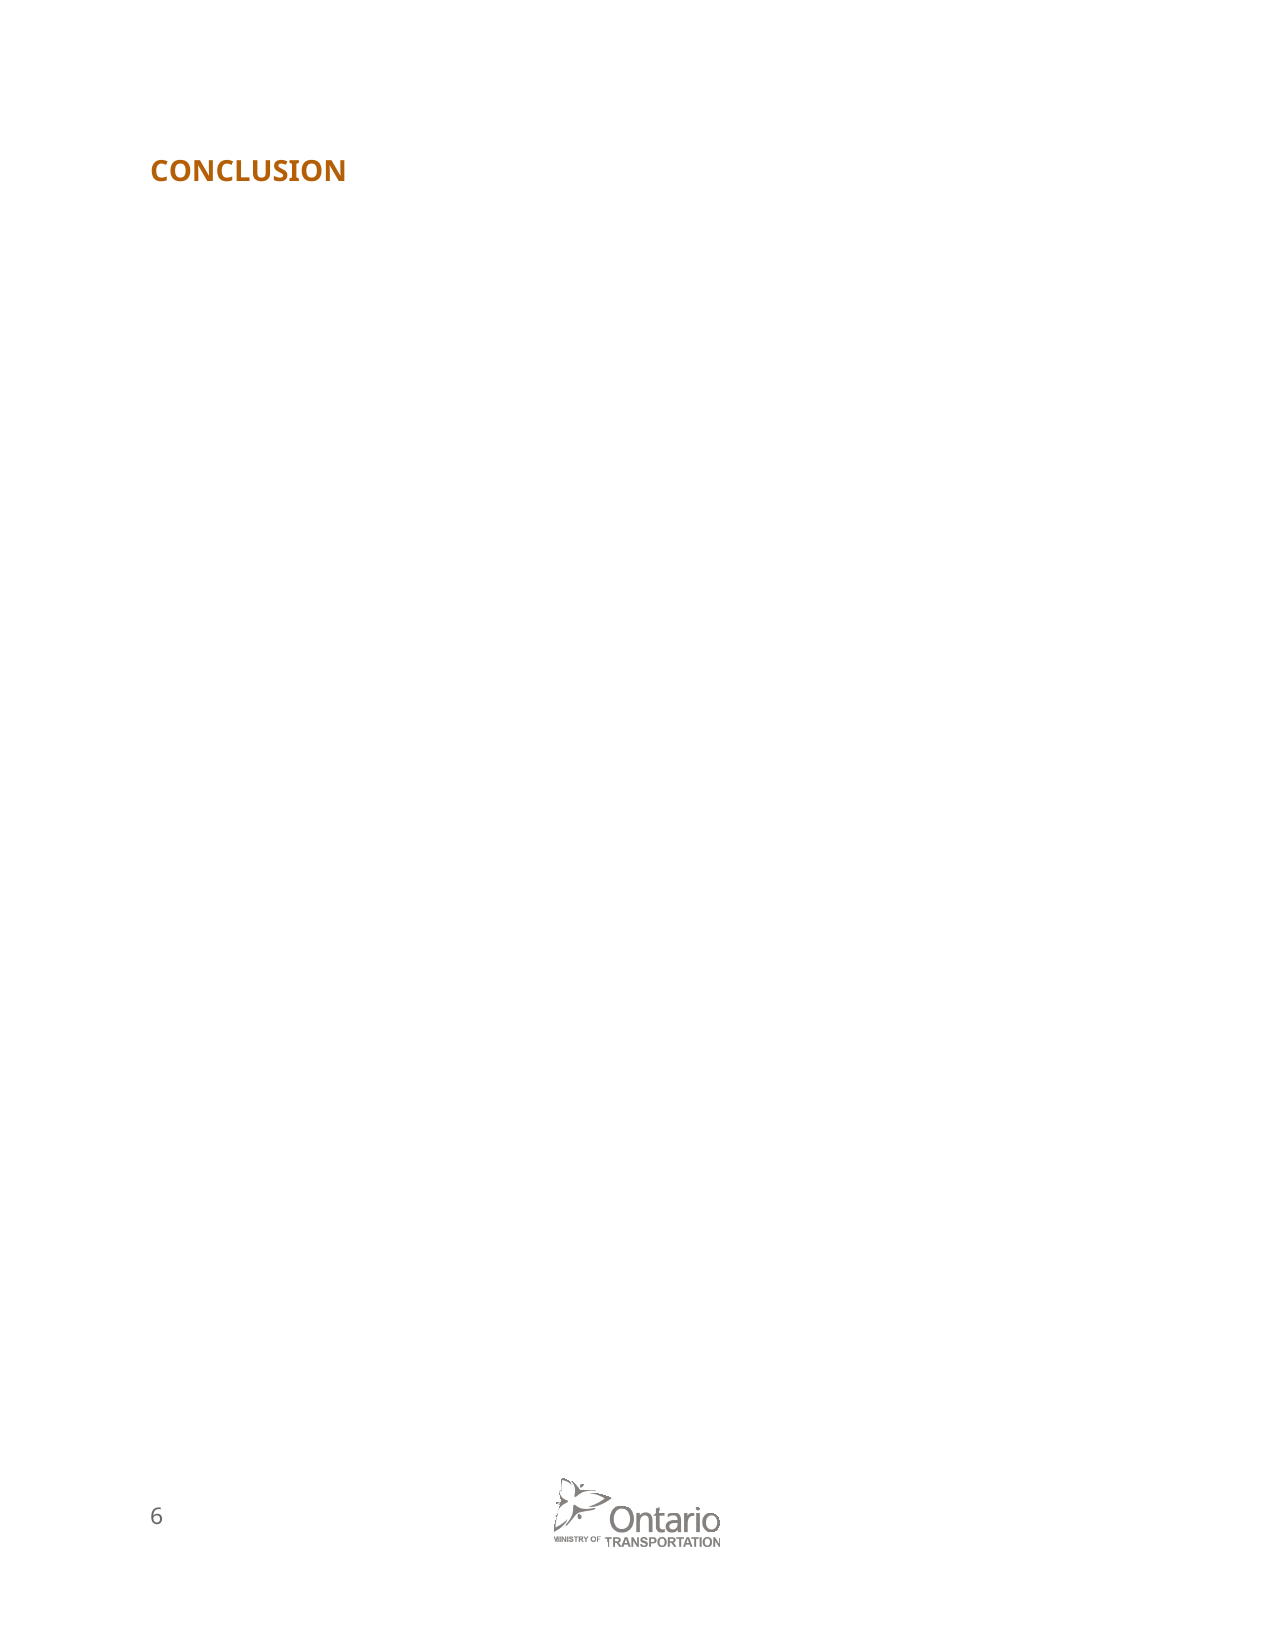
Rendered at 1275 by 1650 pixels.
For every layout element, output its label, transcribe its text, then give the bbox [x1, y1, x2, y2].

subtitle CONCLUSION [150, 150, 1125, 190]
